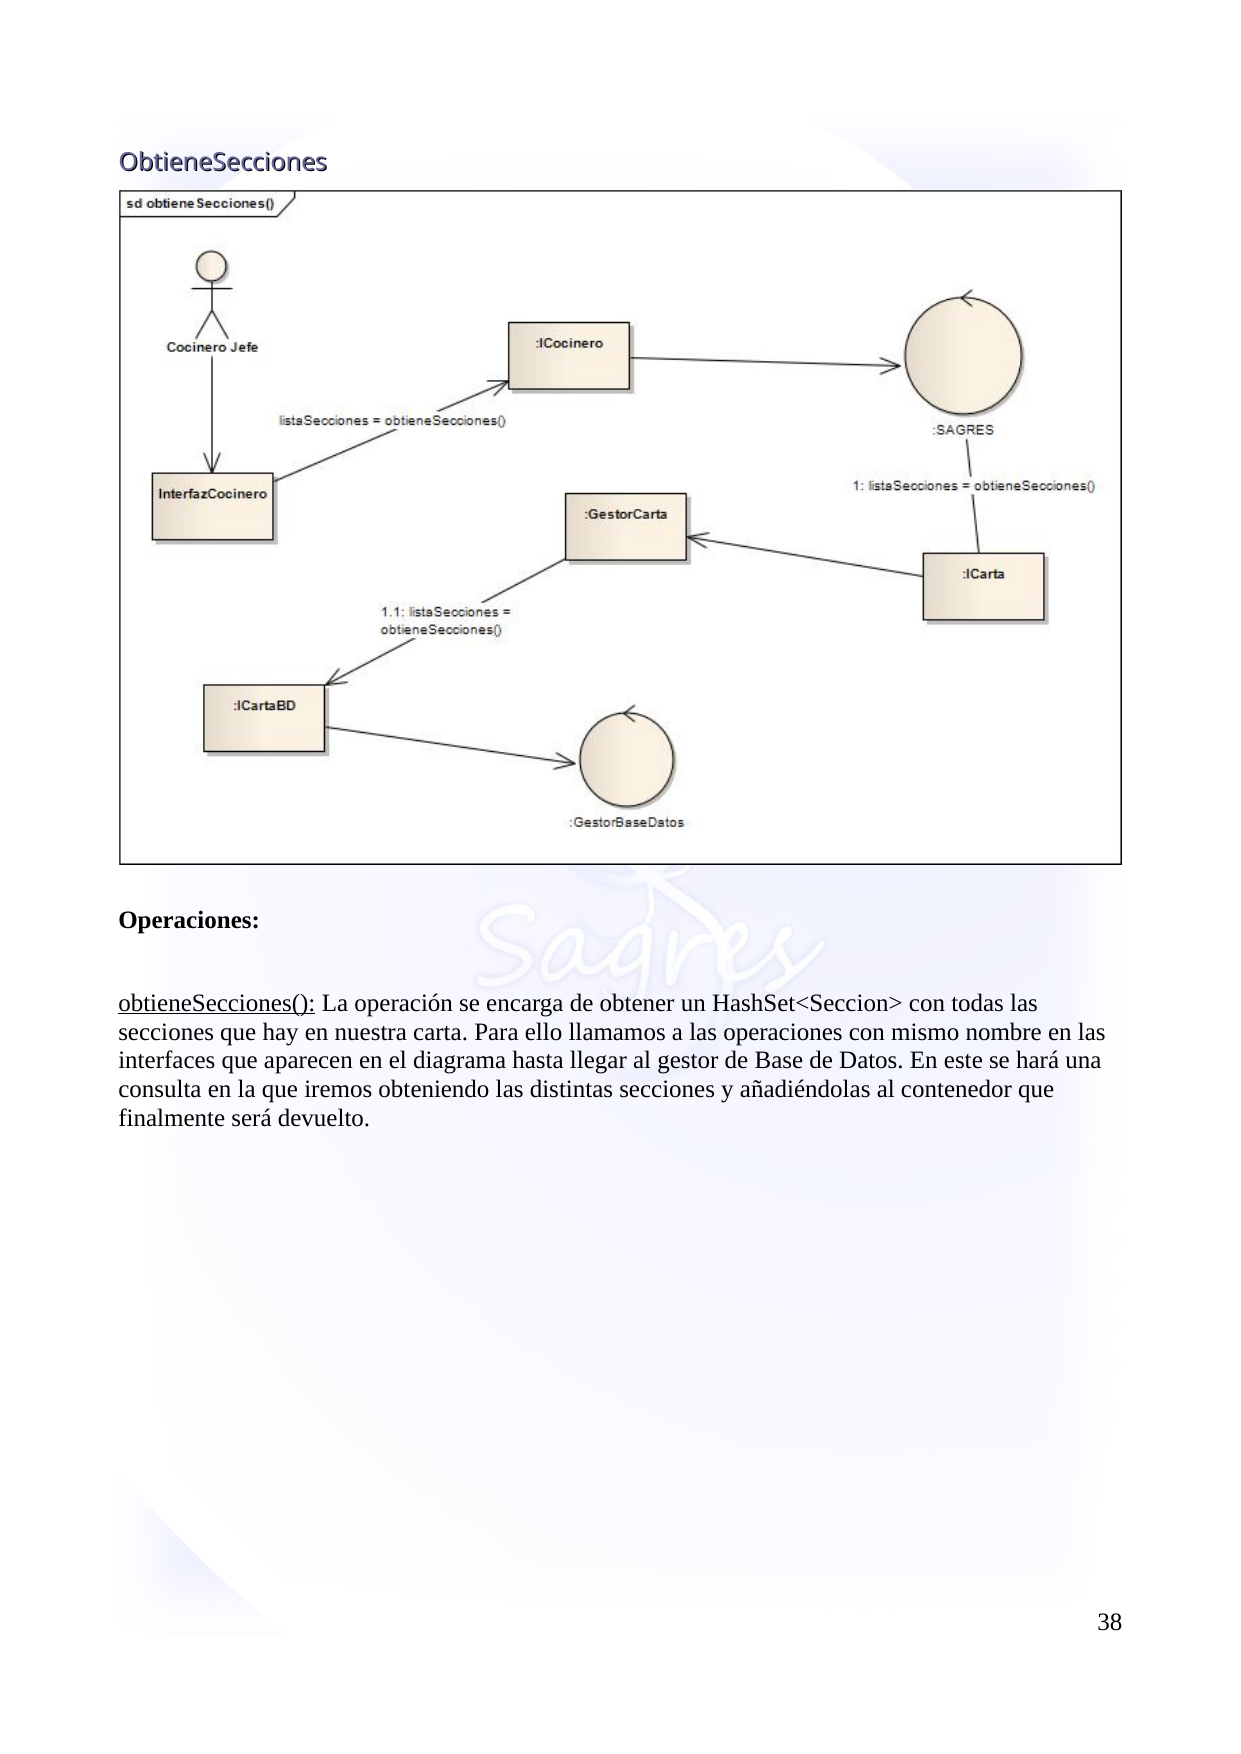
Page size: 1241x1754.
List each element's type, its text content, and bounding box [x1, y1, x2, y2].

text obtieneSecciones(): La operación se encarga de obtener un HashSet<Seccion> con todas las secciones que hay en nuestra carta. Para ello llamamos a las operaciones con mismo nombre en las interfaces que aparecen en el diagrama hasta llegar al gestor de Base de Datos. En este se hará una consulta en la que iremos obteniendo las distintas secciones y añadiéndolas al contenedor que finalmente será devuelto. [118, 988, 1122, 1132]
text Operaciones: [118, 906, 1122, 934]
subtitle ObtieneSecciones [118, 143, 1122, 177]
picture [118, 177, 1122, 906]
picture [118, 1132, 1122, 1636]
picture [118, 934, 1122, 988]
picture [118, 118, 1122, 143]
